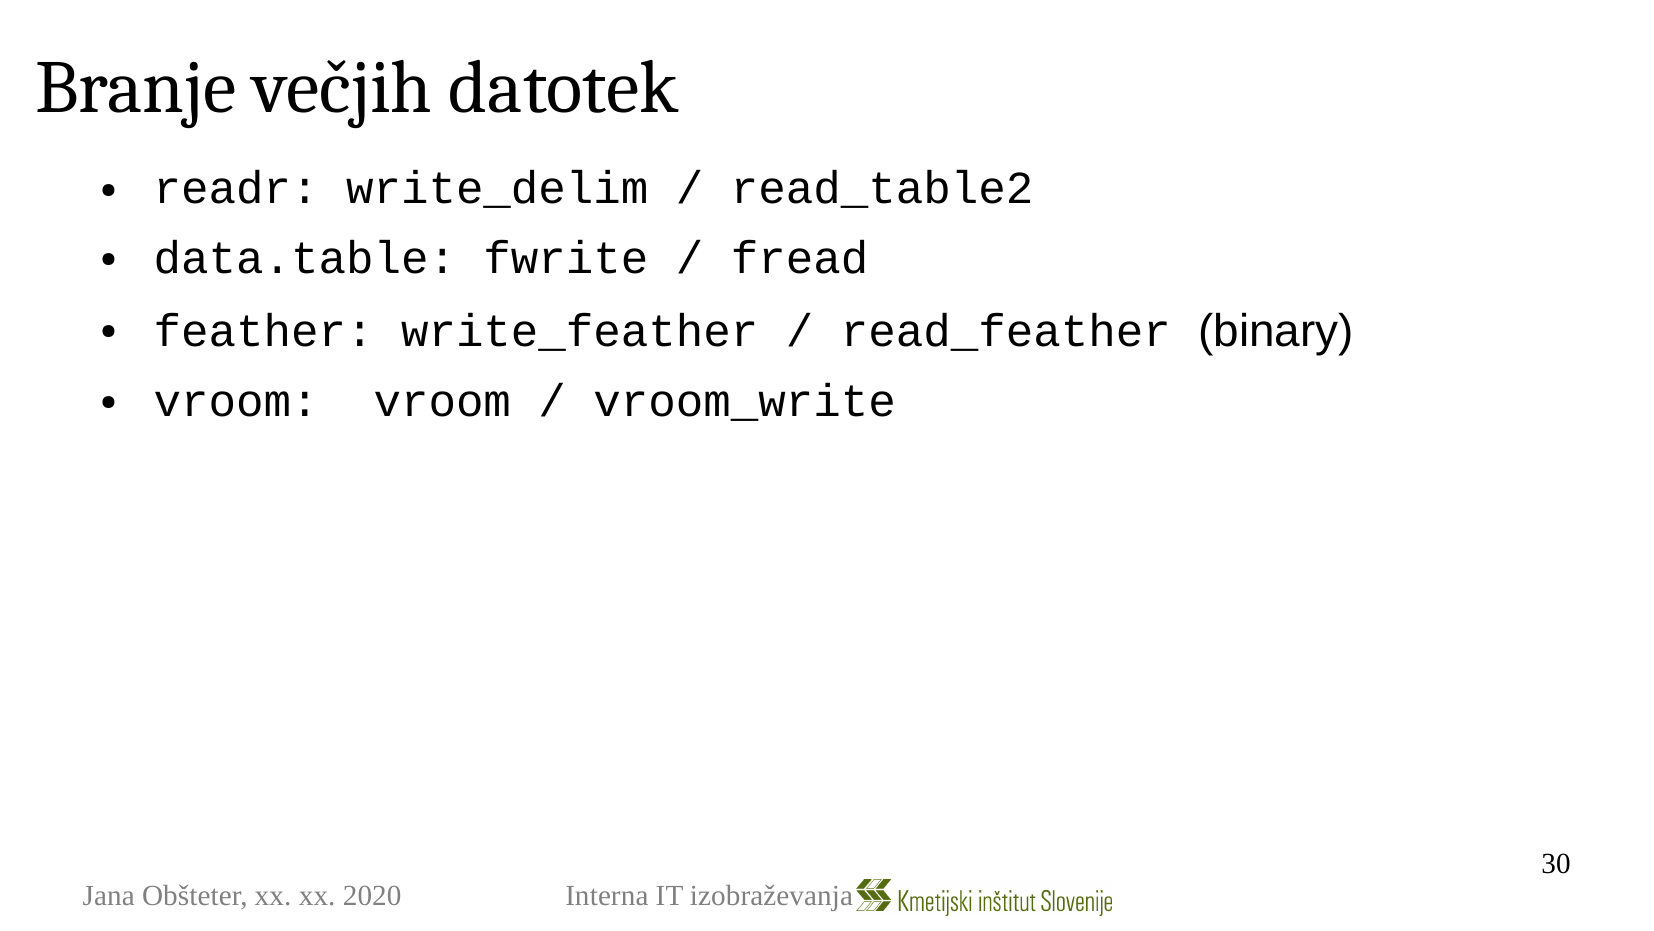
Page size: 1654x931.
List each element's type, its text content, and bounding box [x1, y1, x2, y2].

title Branje večjih datotek [35, 21, 1524, 154]
list readr: write_delim / read_table2 data.table: fwrite / fread feather: write_feather / read_feather (binary) vroom: vroom / vroom_write [82, 165, 1642, 827]
picture [856, 879, 1112, 916]
